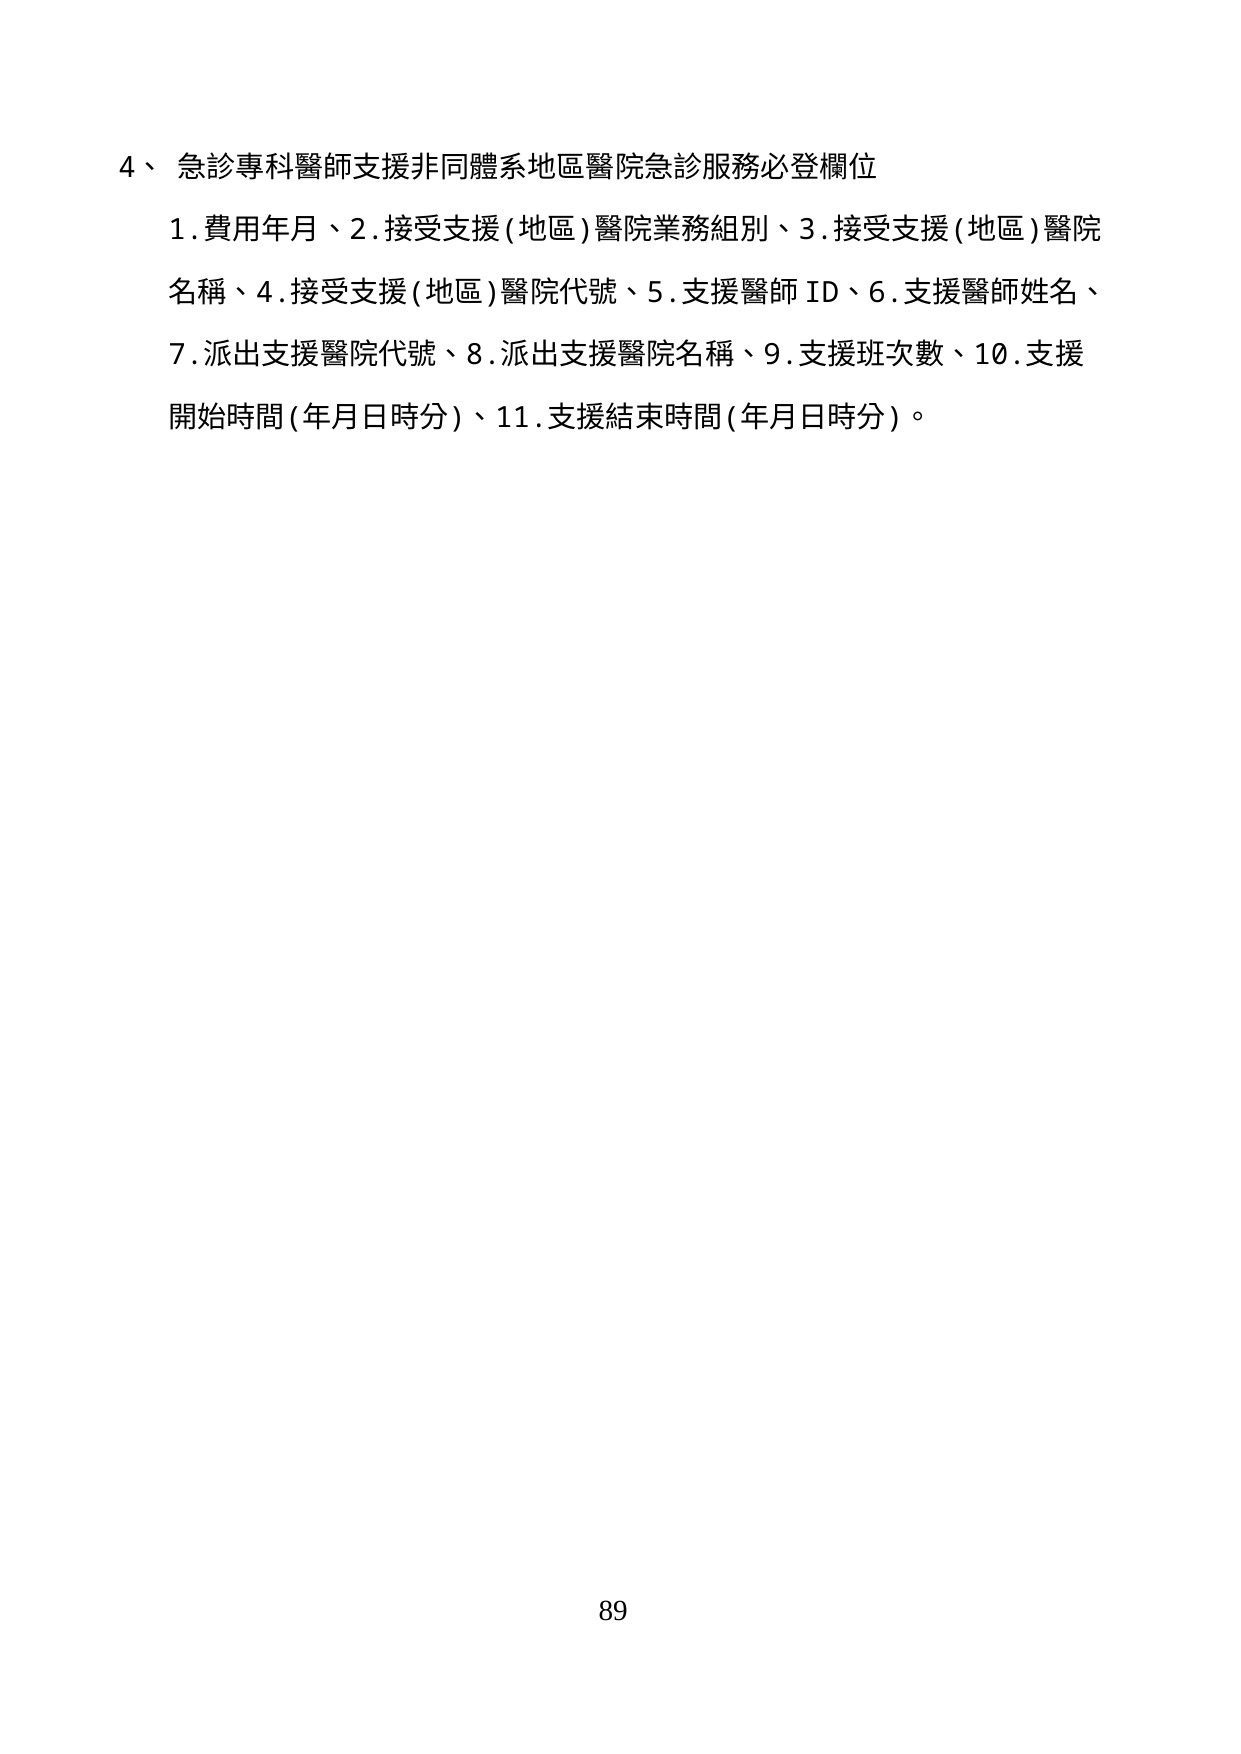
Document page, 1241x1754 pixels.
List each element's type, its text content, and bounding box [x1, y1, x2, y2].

list 急診專科醫師支援非同體系地區醫院急診服務必登欄位 [118, 123, 1107, 185]
text 1.費用年月、2.接受支援(地區)醫院業務組別、3.接受支援(地區)醫院名稱、4.接受支援(地區)醫院代號、5.支援醫師ID、6.支援醫師姓名、7.派出支援醫院代號、8.派出支援醫院名稱、9.支援班次數、10.支援開始時間(年月日時分)、11.支援結束時間(年月日時分)。 [168, 185, 1107, 435]
